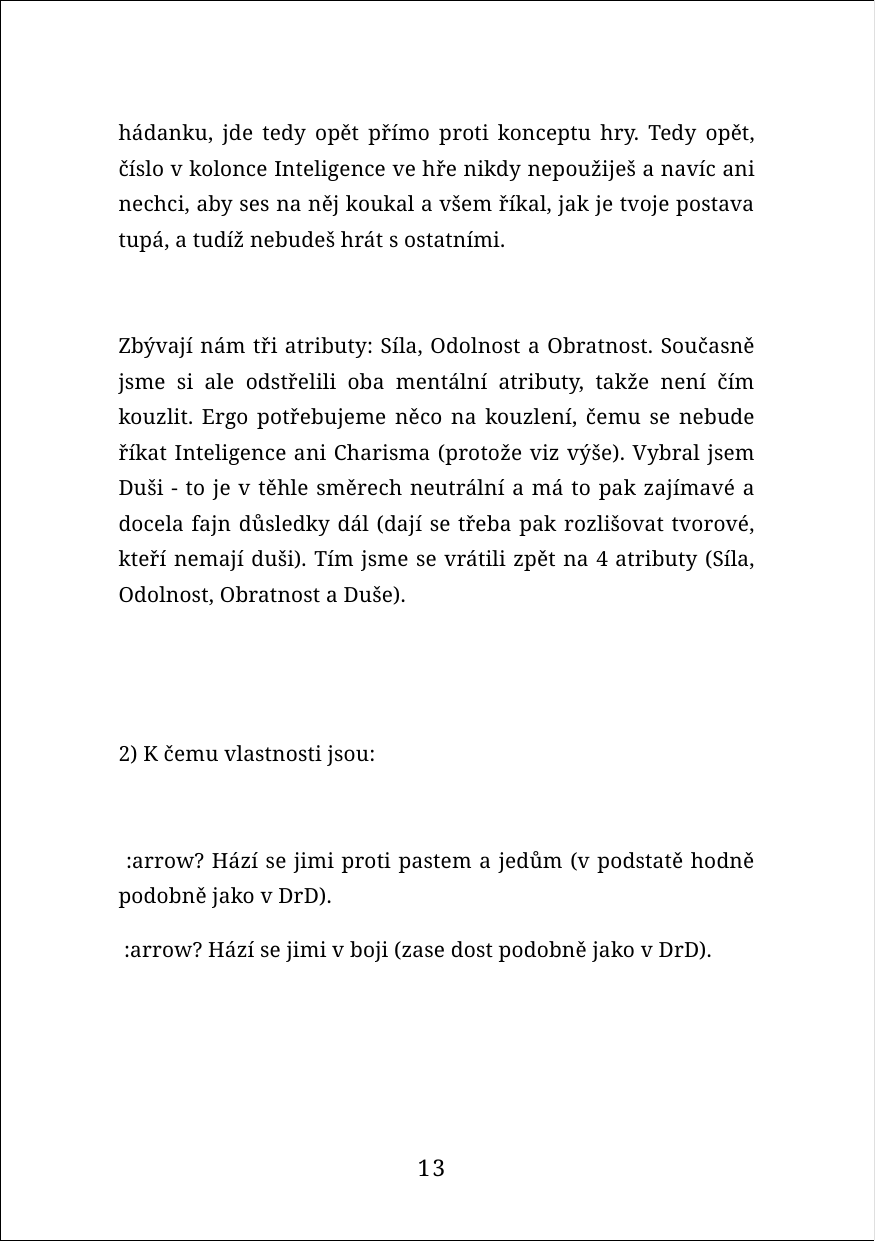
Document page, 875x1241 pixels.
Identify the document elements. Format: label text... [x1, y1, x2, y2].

text Zbývají nám tři atributy: Síla, Odolnost a Obratnost. Současně jsme si ale odstřelili oba mentální atributy, takže není čím kouzlit. Ergo potřebujeme něco na kouzlení, čemu se nebude říkat Inteligence ani Charisma (protože viz výše). Vybral jsem Duši - to je v těhle směrech neutrální a má to pak zajímavé a docela fajn důsledky dál (dají se třeba pak rozlišovat tvorové, kteří nemají duši). Tím jsme se vrátili zpět na 4 atributy (Síla, Odolnost, Obratnost a Duše). [118, 331, 756, 608]
text :arrow? Hází se jimi proti pastem a jedům (v podstatě hodně podobně jako v DrD). [118, 846, 756, 910]
text :arrow? Hází se jimi v boji (zase dost podobně jako v DrD). [118, 935, 756, 963]
text hádanku, jde tedy opět přímo proti konceptu hry. Tedy opět, číslo v kolonce Inteligence ve hře nikdy nepoužiješ a navíc ani nechci, aby ses na něj koukal a všem říkal, jak je tvoje postava tupá, a tudíž nebudeš hrát s ostatními. [118, 118, 756, 253]
text 2) K čemu vlastnosti jsou: [118, 739, 756, 768]
